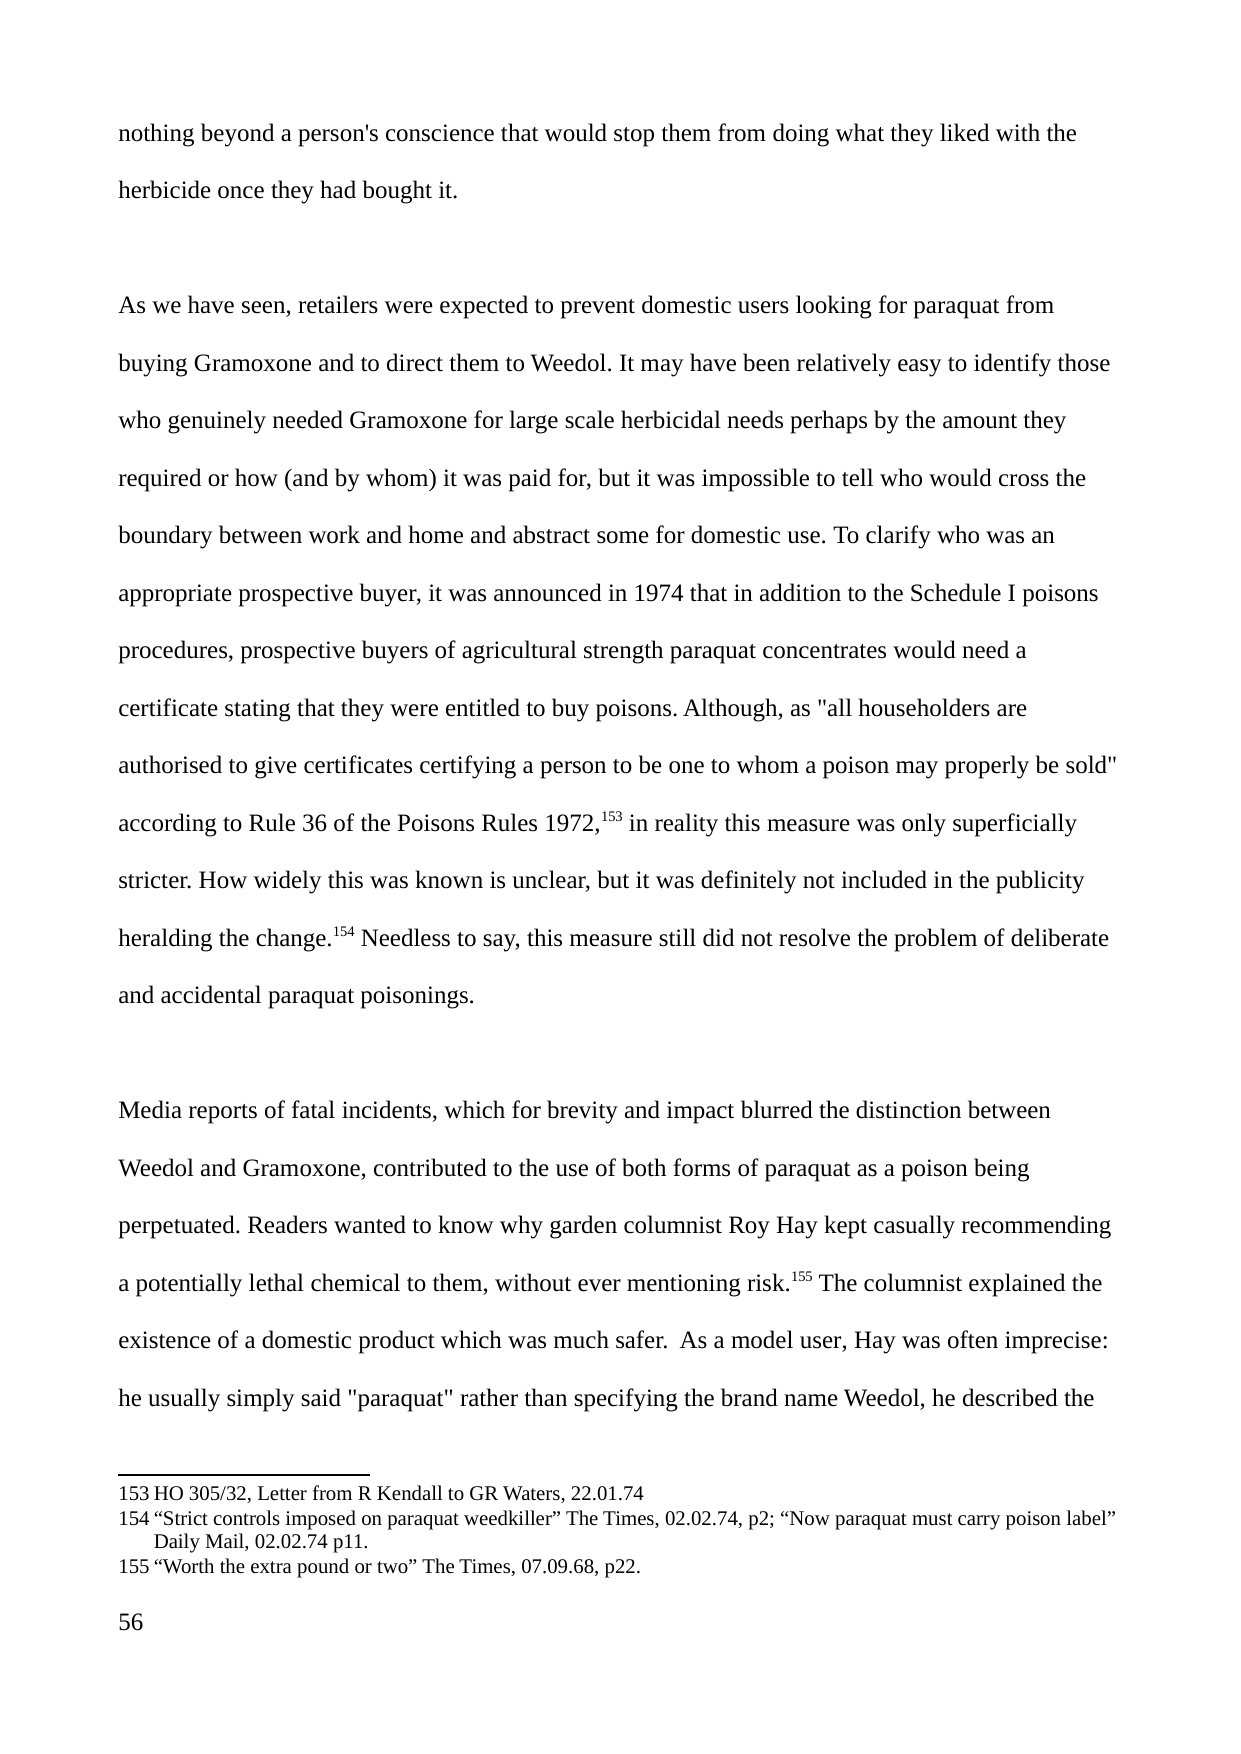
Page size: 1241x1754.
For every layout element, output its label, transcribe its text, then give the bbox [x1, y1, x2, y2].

text “Worth the extra pound or two” The Times, 07.09.68, p22. [118, 1553, 1122, 1578]
text “Strict controls imposed on paraquat weedkiller” The Times, 02.02.74, p2; “Now paraquat must carry poison label” Daily Mail, 02.02.74 p11. [118, 1505, 1122, 1553]
text Media reports of fatal incidents, which for brevity and impact blurred the distinction between Weedol and Gramoxone, contributed to the use of both forms of paraquat as a poison being perpetuated. Readers wanted to know why garden columnist Roy Hay kept casually recommending a potentially lethal chemical to them, without ever mentioning risk. The columnist explained the existence of a domestic product which was much safer. As a model user, Hay was often imprecise: he usually simply said "paraquat" rather than specifying the brand name Weedol, he described the [118, 1096, 1122, 1412]
text As we have seen, retailers were expected to prevent domestic users looking for paraquat from buying Gramoxone and to direct them to Weedol. It may have been relatively easy to identify those who genuinely needed Gramoxone for large scale herbicidal needs perhaps by the amount they required or how (and by whom) it was paid for, but it was impossible to tell who would cross the boundary between work and home and abstract some for domestic use. To clarify who was an appropriate prospective buyer, it was announced in 1974 that in addition to the Schedule I poisons procedures, prospective buyers of agricultural strength paraquat concentrates would need a certificate stating that they were entitled to buy poisons. Although, as "all householders are authorised to give certificates certifying a person to be one to whom a poison may properly be sold" according to Rule 36 of the Poisons Rules 1972, in reality this measure was only superficially stricter. How widely this was known is unclear, but it was definitely not included in the publicity heralding the change. Needless to say, this measure still did not resolve the problem of deliberate and accidental paraquat poisonings. [118, 291, 1122, 1009]
text HO 305/32, Letter from R Kendall to GR Waters, 22.01.74 [118, 1481, 1122, 1505]
text nothing beyond a person's conscience that would stop them from doing what they liked with the herbicide once they had bought it. [118, 118, 1122, 204]
